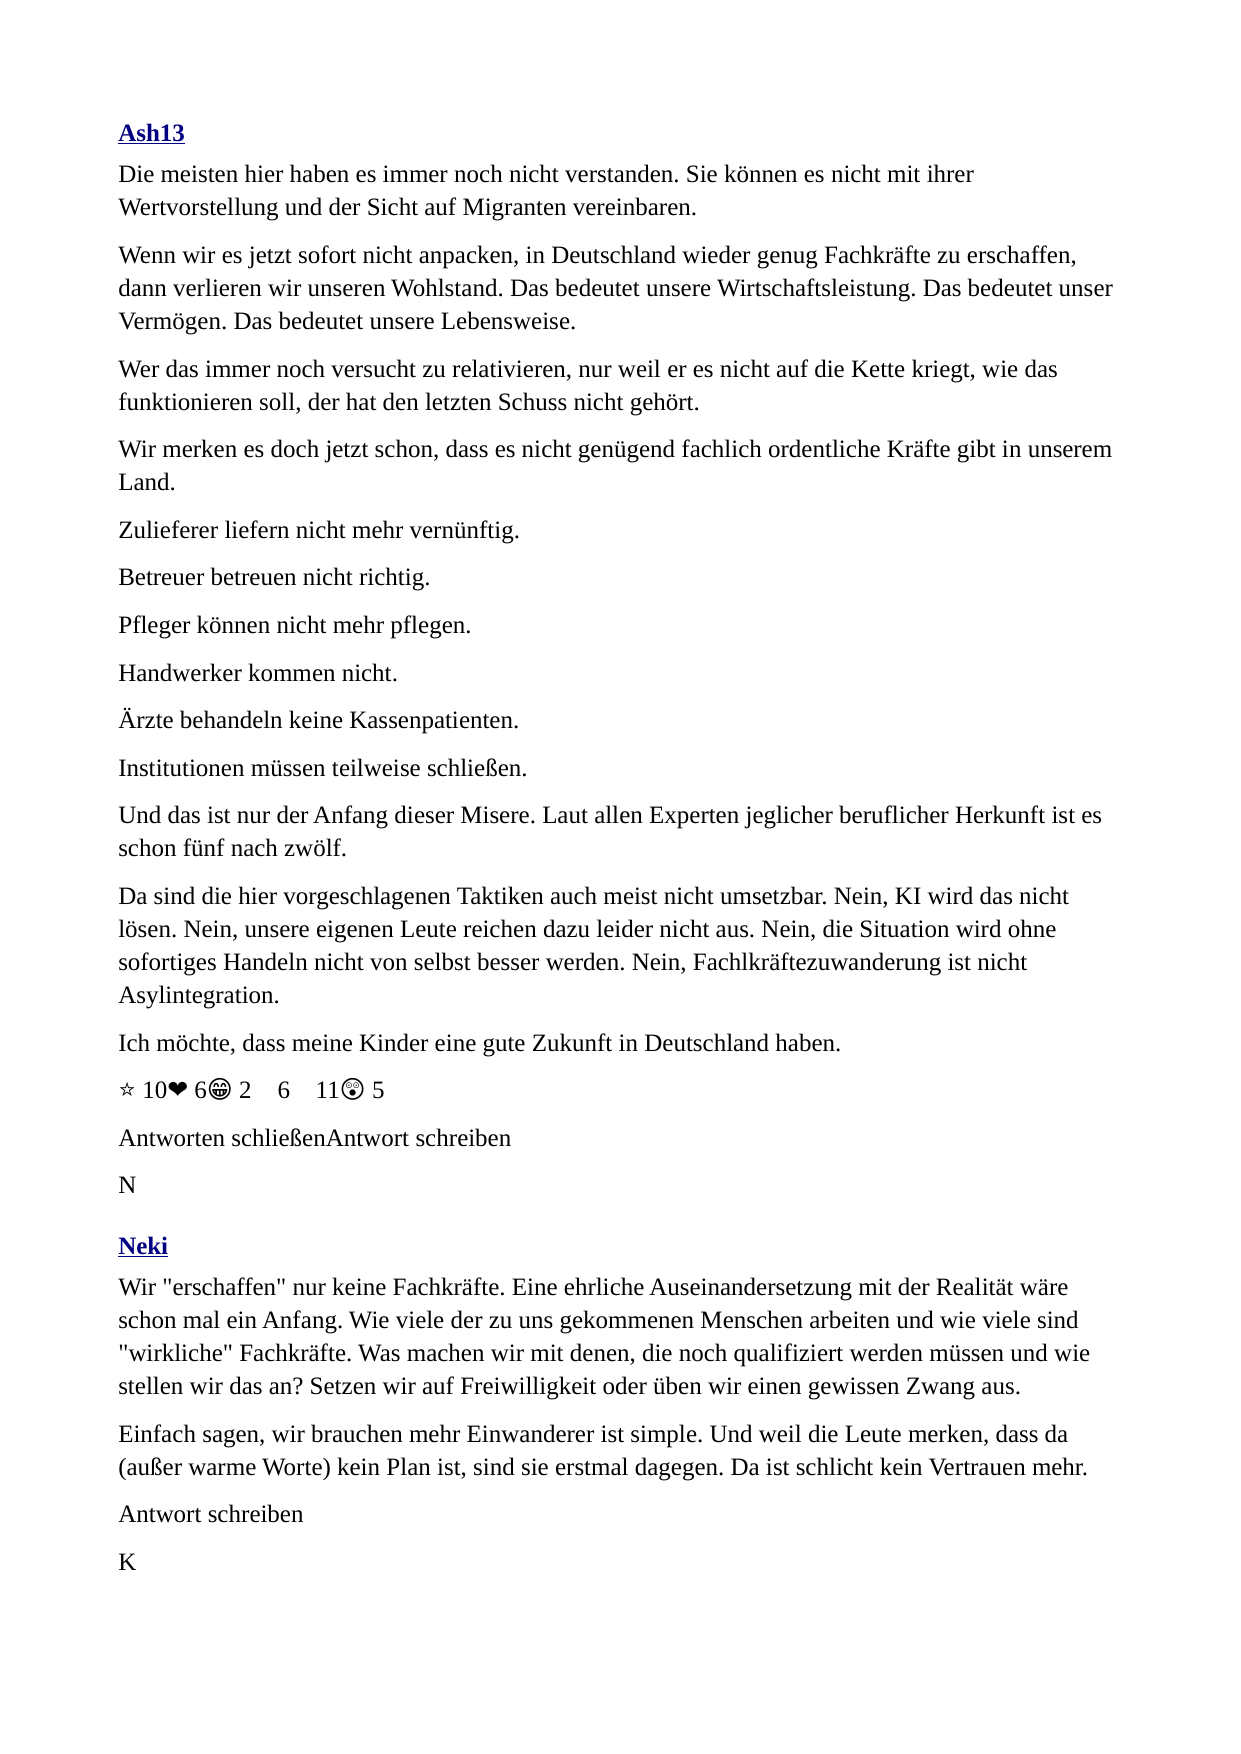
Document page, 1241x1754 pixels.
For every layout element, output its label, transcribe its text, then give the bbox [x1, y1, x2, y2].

subtitle Ash13 [118, 118, 1122, 147]
text Institutionen müssen teilweise schließen. [118, 753, 1122, 782]
text Einfach sagen, wir brauchen mehr Einwanderer ist simple. Und weil die Leute merken, dass da (außer warme Worte) kein Plan ist, sind sie erstmal dagegen. Da ist schlicht kein Vertrauen mehr. [118, 1419, 1122, 1480]
text Die meisten hier haben es immer noch nicht verstanden. Sie können es nicht mit ihrer Wertvorstellung und der Sicht auf Migranten vereinbaren. [118, 159, 1122, 221]
text Da sind die hier vorgeschlagenen Taktiken auch meist nicht umsetzbar. Nein, KI wird das nicht lösen. Nein, unsere eigenen Leute reichen dazu leider nicht aus. Nein, die Situation wird ohne sofortiges Handeln nicht von selbst besser werden. Nein, Fachlkräftezuwanderung ist nicht Asylintegration. [118, 881, 1122, 1009]
text Wir merken es doch jetzt schon, dass es nicht genügend fachlich ordentliche Kräfte gibt in unserem Land. [118, 434, 1122, 496]
text N [118, 1171, 1122, 1199]
text Ärzte behandeln keine Kassenpatienten. [118, 705, 1122, 734]
text Pfleger können nicht mehr pflegen. [118, 610, 1122, 639]
text K [118, 1547, 1122, 1576]
text Wenn wir es jetzt sofort nicht anpacken, in Deutschland wieder genug Fachkräfte zu erschaffen, dann verlieren wir unseren Wohlstand. Das bedeutet unsere Wirtschaftsleistung. Das bedeutet unser Vermögen. Das bedeutet unsere Lebensweise. [118, 240, 1122, 335]
text ⭐️ 10❤️ 6😁 2🙁 6🤨 11😲 5 [118, 1075, 1122, 1104]
text Zulieferer liefern nicht mehr vernünftig. [118, 515, 1122, 544]
text Handwerker kommen nicht. [118, 658, 1122, 686]
text Antworten schließenAntwort schreiben [118, 1123, 1122, 1152]
text Betreuer betreuen nicht richtig. [118, 562, 1122, 591]
subtitle Neki [118, 1231, 1122, 1259]
text Und das ist nur der Anfang dieser Misere. Laut allen Experten jeglicher beruflicher Herkunft ist es schon fünf nach zwölf. [118, 801, 1122, 862]
text Antwort schreiben [118, 1499, 1122, 1528]
text Wer das immer noch versucht zu relativieren, nur weil er es nicht auf die Kette kriegt, wie das funktionieren soll, der hat den letzten Schuss nicht gehört. [118, 354, 1122, 415]
text Wir "erschaffen" nur keine Fachkräfte. Eine ehrliche Auseinandersetzung mit der Realität wäre schon mal ein Anfang. Wie viele der zu uns gekommenen Menschen arbeiten und wie viele sind "wirkliche" Fachkräfte. Was machen wir mit denen, die noch qualifiziert werden müssen und wie stellen wir das an? Setzen wir auf Freiwilligkeit oder üben wir einen gewissen Zwang aus. [118, 1272, 1122, 1400]
text Ich möchte, dass meine Kinder eine gute Zukunft in Deutschland haben. [118, 1028, 1122, 1057]
